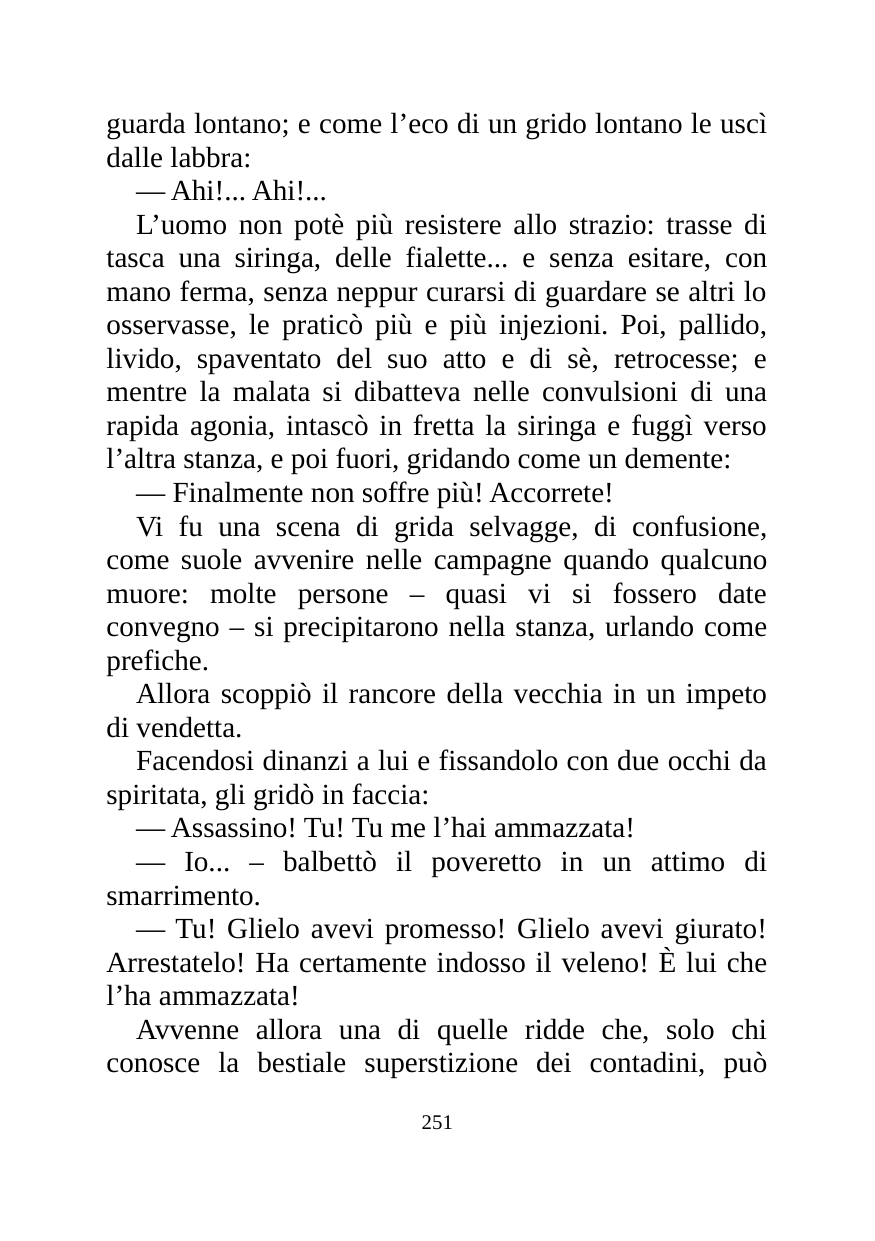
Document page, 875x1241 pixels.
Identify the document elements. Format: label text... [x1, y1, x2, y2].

text — Finalmente non soffre più! Accorrete! [106, 475, 768, 509]
text Allora scoppiò il rancore della vecchia in un impeto di vendetta. [106, 676, 768, 743]
text Facendosi dinanzi a lui e fissandolo con due occhi da spiritata, gli gridò in faccia: [106, 743, 768, 811]
text — Ahi!... Ahi!... [106, 173, 768, 207]
text guarda lontano; e come l’eco di un grido lontano le uscì dalle labbra: [106, 106, 768, 173]
text — Assassino! Tu! Tu me l’hai ammazzata! [106, 811, 768, 844]
text — Tu! Glielo avevi promesso! Glielo avevi giurato! Arrestatelo! Ha certamente indosso il veleno! È lui che l’ha ammazzata! [106, 911, 768, 1012]
text — Io... – balbettò il poveretto in un attimo di smarrimento. [106, 844, 768, 911]
text Avvenne allora una di quelle ridde che, solo chi conosce la bestiale superstizione dei contadini, può [106, 1012, 768, 1079]
text Vi fu una scena di grida selvagge, di confusione, come suole avvenire nelle campagne quando qualcuno muore: molte persone – quasi vi si fossero date convegno – si precipitarono nella stanza, urlando come prefiche. [106, 509, 768, 676]
text L’uomo non potè più resistere allo strazio: trasse di tasca una siringa, delle fialette... e senza esitare, con mano ferma, senza neppur curarsi di guardare se altri lo osservasse, le praticò più e più injezioni. Poi, pallido, livido, spaventato del suo atto e di sè, retrocesse; e mentre la malata si dibatteva nelle convulsioni di una rapida agonia, intascò in fretta la siringa e fuggì verso l’altra stanza, e poi fuori, gridando come un demente: [106, 207, 768, 475]
